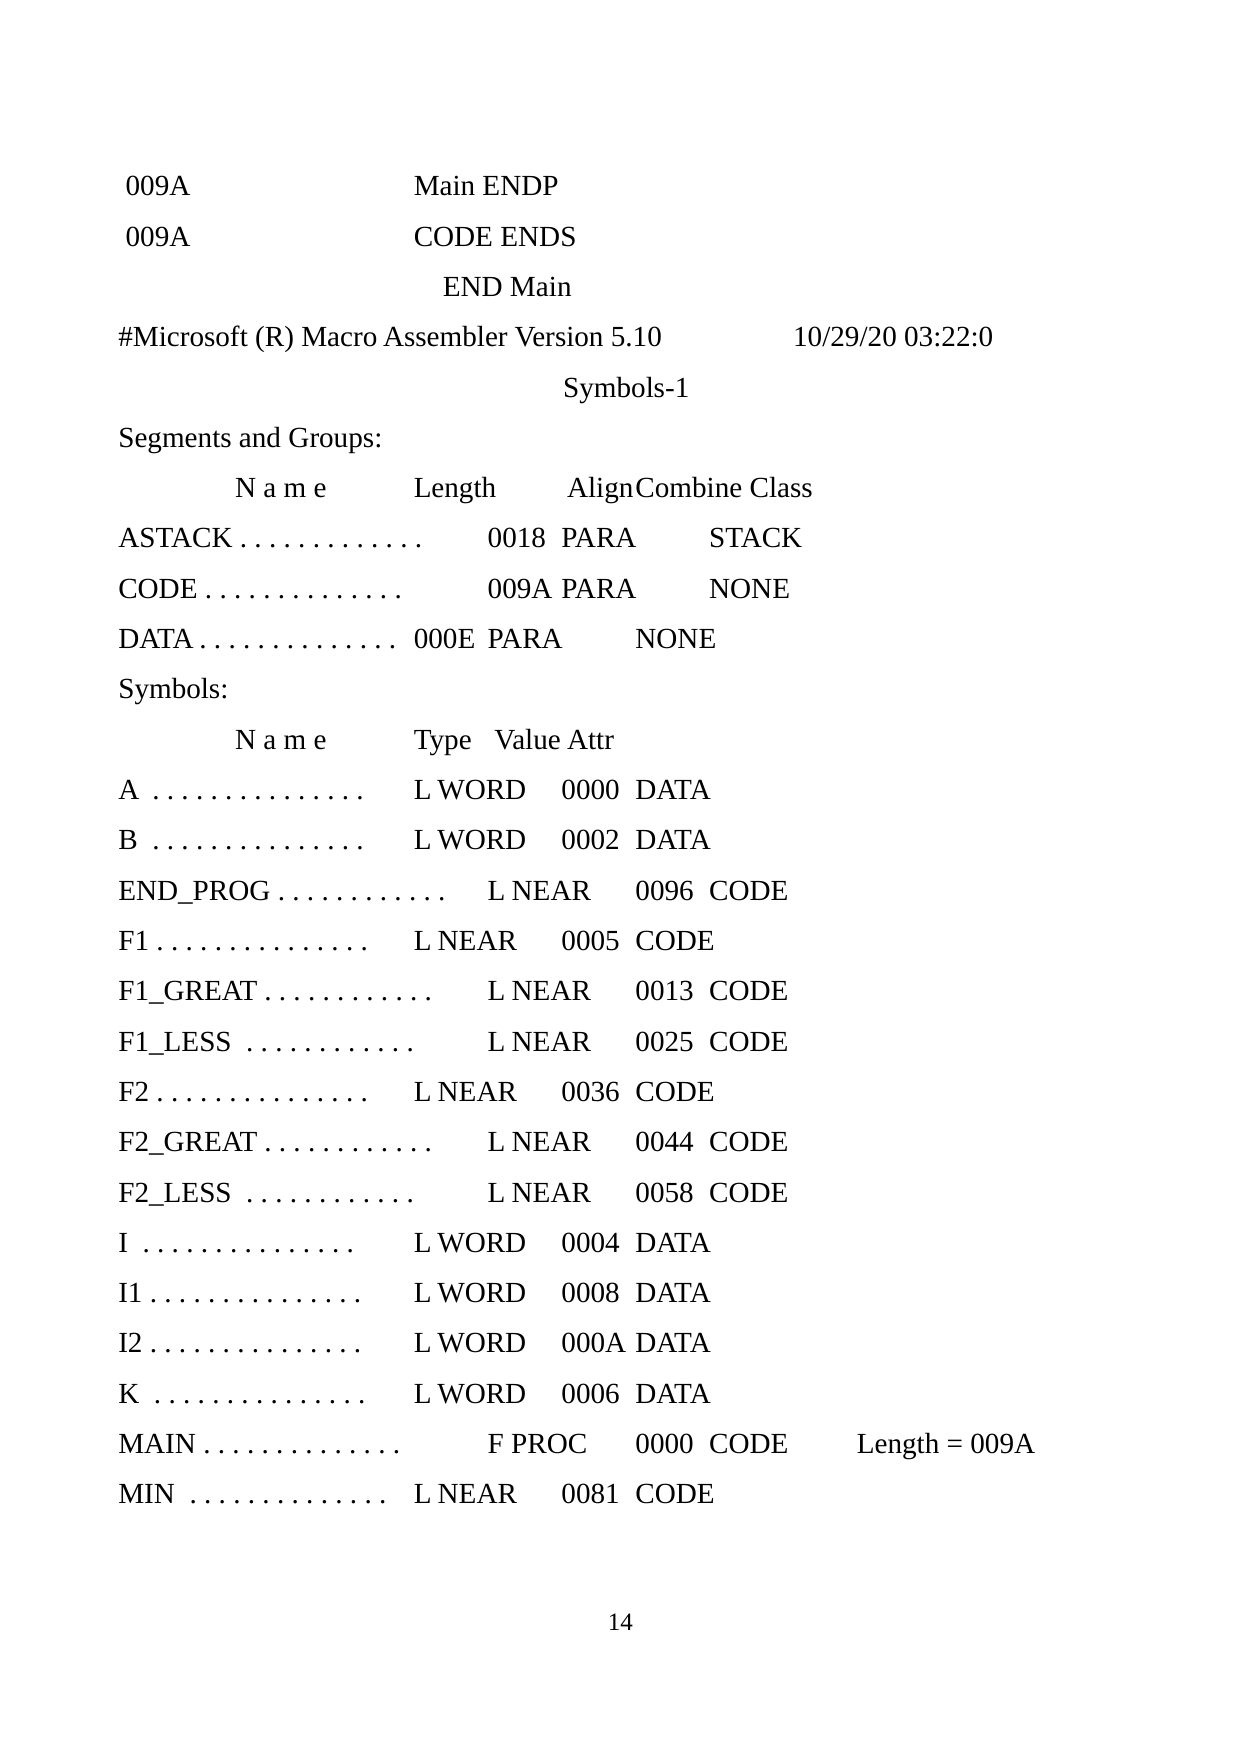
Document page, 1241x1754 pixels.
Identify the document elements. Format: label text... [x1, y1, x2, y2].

text 009A CODE ENDS [118, 219, 1122, 252]
text CODE . . . . . . . . . . . . . . 009A PARA NONE [118, 571, 1122, 604]
text I . . . . . . . . . . . . . . . L WORD 0004 DATA [118, 1225, 1122, 1258]
text MAIN . . . . . . . . . . . . . . F PROC 0000 CODE Length = 009A [118, 1426, 1122, 1460]
text K . . . . . . . . . . . . . . . L WORD 0006 DATA [118, 1376, 1122, 1409]
text F2 . . . . . . . . . . . . . . . L NEAR 0036 CODE [118, 1074, 1122, 1108]
text F2_GREAT . . . . . . . . . . . . L NEAR 0044 CODE [118, 1124, 1122, 1158]
text END_PROG . . . . . . . . . . . . L NEAR 0096 CODE [118, 873, 1122, 906]
text Symbols: [118, 672, 1122, 705]
text F1_GREAT . . . . . . . . . . . . L NEAR 0013 CODE [118, 973, 1122, 1007]
text N a m e Type Value Attr [118, 722, 1122, 755]
text Symbols-1 [118, 370, 1122, 403]
text MIN . . . . . . . . . . . . . . L NEAR 0081 CODE [118, 1477, 1122, 1510]
text Segments and Groups: [118, 420, 1122, 453]
text 009A Main ENDP [118, 168, 1122, 202]
text ASTACK . . . . . . . . . . . . . 0018 PARA STACK [118, 521, 1122, 554]
text F1 . . . . . . . . . . . . . . . L NEAR 0005 CODE [118, 923, 1122, 957]
text #Microsoft (R) Macro Assembler Version 5.10 10/29/20 03:22:0 [118, 319, 1122, 353]
text I1 . . . . . . . . . . . . . . . L WORD 0008 DATA [118, 1275, 1122, 1309]
text I2 . . . . . . . . . . . . . . . L WORD 000A DATA [118, 1326, 1122, 1359]
text DATA . . . . . . . . . . . . . . 000E PARA NONE [118, 621, 1122, 655]
text A . . . . . . . . . . . . . . . L WORD 0000 DATA [118, 772, 1122, 806]
text F1_LESS . . . . . . . . . . . . L NEAR 0025 CODE [118, 1024, 1122, 1057]
text END Main [118, 269, 1122, 303]
text B . . . . . . . . . . . . . . . L WORD 0002 DATA [118, 822, 1122, 856]
text N a m e Length Align Combine Class [118, 470, 1122, 504]
text F2_LESS . . . . . . . . . . . . L NEAR 0058 CODE [118, 1175, 1122, 1208]
